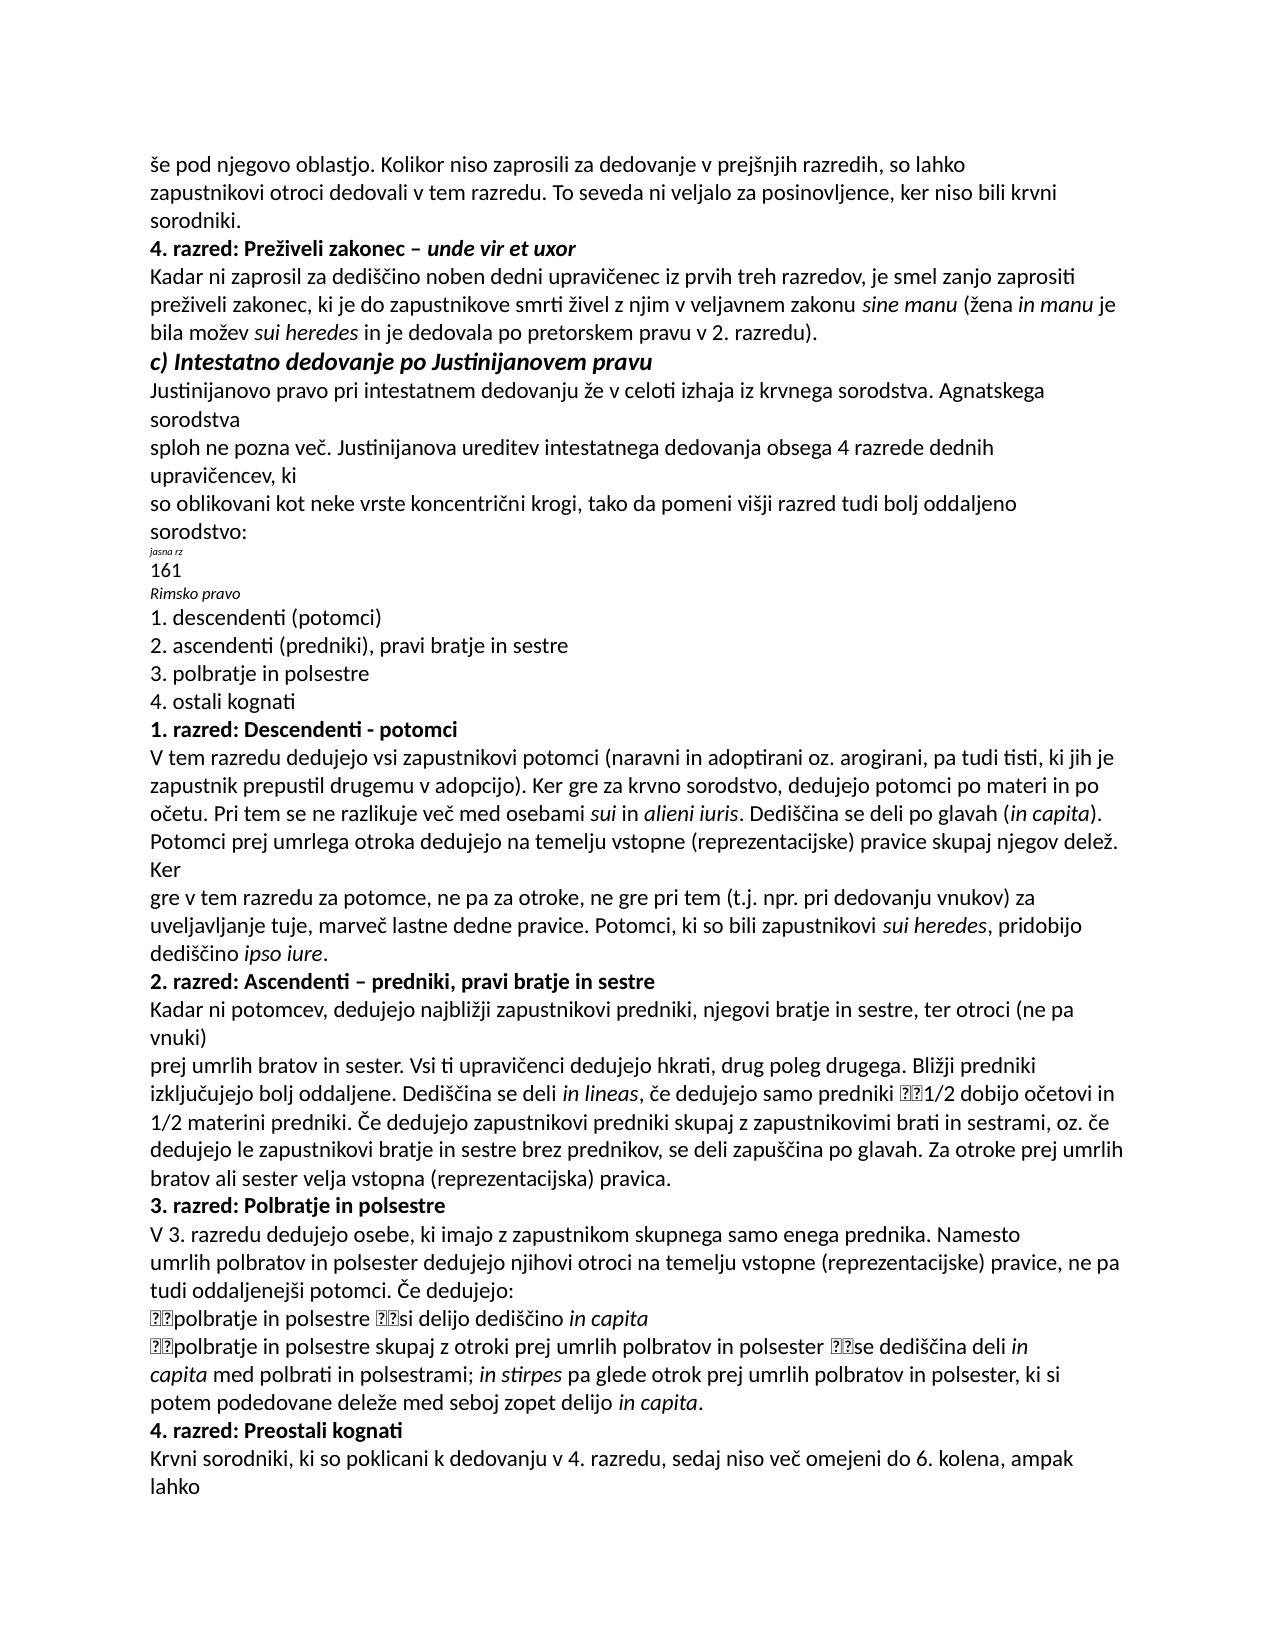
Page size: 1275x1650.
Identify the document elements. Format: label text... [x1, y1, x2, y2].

text c) Intestatno dedovanje po Justinijanovem pravu [150, 346, 1125, 377]
text 161 [150, 557, 1125, 583]
text zapustnik prepustil drugemu v adopcijo). Ker gre za krvno sorodstvo, dedujejo potomci po materi in po [150, 771, 1125, 799]
text V tem razredu dedujejo vsi zapustnikovi potomci (naravni in adoptirani oz. arogirani, pa tudi tisti, ki jih je [150, 743, 1125, 771]
text Kadar ni zaprosil za dediščino noben dedni upravičenec iz prvih treh razredov, je smel zanjo zaprositi [150, 262, 1125, 290]
text potem podedovane deleže med seboj zopet delijo in capita. [150, 1388, 1125, 1416]
text so oblikovani kot neke vrste koncentrični krogi, tako da pomeni višji razred tudi bolj oddaljeno [150, 489, 1125, 517]
text preživeli zakonec, ki je do zapustnikove smrti živel z njim v veljavnem zakonu sine manu (žena in manu je [150, 290, 1125, 318]
text sorodniki. [150, 206, 1125, 234]
text 2. ascendenti (predniki), pravi bratje in sestre [150, 631, 1125, 659]
text 4. ostali kognati [150, 687, 1125, 715]
text Justinijanovo pravo pri intestatnem dedovanju že v celoti izhaja iz krvnega sorodstva. Agnatskega sorodstva [150, 377, 1125, 433]
text polbratje in polsestre skupaj z otroki prej umrlih polbratov in polsester se dediščina deli in [150, 1332, 1125, 1360]
text očetu. Pri tem se ne razlikuje več med osebami sui in alieni iuris. Dediščina se deli po glavah (in capita). [150, 799, 1125, 827]
text 1. razred: Descendenti - potomci [150, 715, 1125, 743]
text 1/2 materini predniki. Če dedujejo zapustnikovi predniki skupaj z zapustnikovimi brati in sestrami, oz. če [150, 1108, 1125, 1136]
text 3. polbratje in polsestre [150, 659, 1125, 687]
text 4. razred: Preostali kognati [150, 1416, 1125, 1444]
text dediščino ipso iure. [150, 939, 1125, 967]
text polbratje in polsestre si delijo dediščino in capita [150, 1304, 1125, 1332]
text prej umrlih bratov in sester. Vsi ti upravičenci dedujejo hkrati, drug poleg drugega. Bližji predniki [150, 1052, 1125, 1079]
text jasna rz [150, 545, 1125, 557]
text sorodstvo: [150, 517, 1125, 545]
text Kadar ni potomcev, dedujejo najbližji zapustnikovi predniki, njegovi bratje in sestre, ter otroci (ne pa vnuki) [150, 996, 1125, 1052]
text gre v tem razredu za potomce, ne pa za otroke, ne gre pri tem (t.j. npr. pri dedovanju vnukov) za [150, 883, 1125, 911]
text Rimsko pravo [150, 583, 1125, 603]
text V 3. razredu dedujejo osebe, ki imajo z zapustnikom skupnega samo enega prednika. Namesto [150, 1220, 1125, 1248]
text Potomci prej umrlega otroka dedujejo na temelju vstopne (reprezentacijske) pravice skupaj njegov delež. Ker [150, 827, 1125, 883]
text še pod njegovo oblastjo. Kolikor niso zaprosili za dedovanje v prejšnjih razredih, so lahko [150, 150, 1125, 178]
text bila možev sui heredes in je dedovala po pretorskem pravu v 2. razredu). [150, 318, 1125, 346]
text tudi oddaljenejši potomci. Če dedujejo: [150, 1276, 1125, 1304]
text dedujejo le zapustnikovi bratje in sestre brez prednikov, se deli zapuščina po glavah. Za otroke prej umrlih [150, 1136, 1125, 1164]
text 3. razred: Polbratje in polsestre [150, 1192, 1125, 1220]
text capita med polbrati in polsestrami; in stirpes pa glede otrok prej umrlih polbratov in polsester, ki si [150, 1360, 1125, 1388]
text uveljavljanje tuje, marveč lastne dedne pravice. Potomci, ki so bili zapustnikovi sui heredes, pridobijo [150, 911, 1125, 939]
text bratov ali sester velja vstopna (reprezentacijska) pravica. [150, 1164, 1125, 1192]
text zapustnikovi otroci dedovali v tem razredu. To seveda ni veljalo za posinovljence, ker niso bili krvni [150, 178, 1125, 206]
text 4. razred: Preživeli zakonec – unde vir et uxor [150, 234, 1125, 262]
text sploh ne pozna več. Justinijanova ureditev intestatnega dedovanja obsega 4 razrede dednih upravičencev, ki [150, 433, 1125, 489]
text Krvni sorodniki, ki so poklicani k dedovanju v 4. razredu, sedaj niso več omejeni do 6. kolena, ampak lahko [150, 1444, 1125, 1500]
text izključujejo bolj oddaljene. Dediščina se deli in lineas, če dedujejo samo predniki 1/2 dobijo očetovi in [150, 1079, 1125, 1108]
text umrlih polbratov in polsester dedujejo njihovi otroci na temelju vstopne (reprezentacijske) pravice, ne pa [150, 1248, 1125, 1276]
text 1. descendenti (potomci) [150, 603, 1125, 631]
text 2. razred: Ascendenti – predniki, pravi bratje in sestre [150, 967, 1125, 996]
